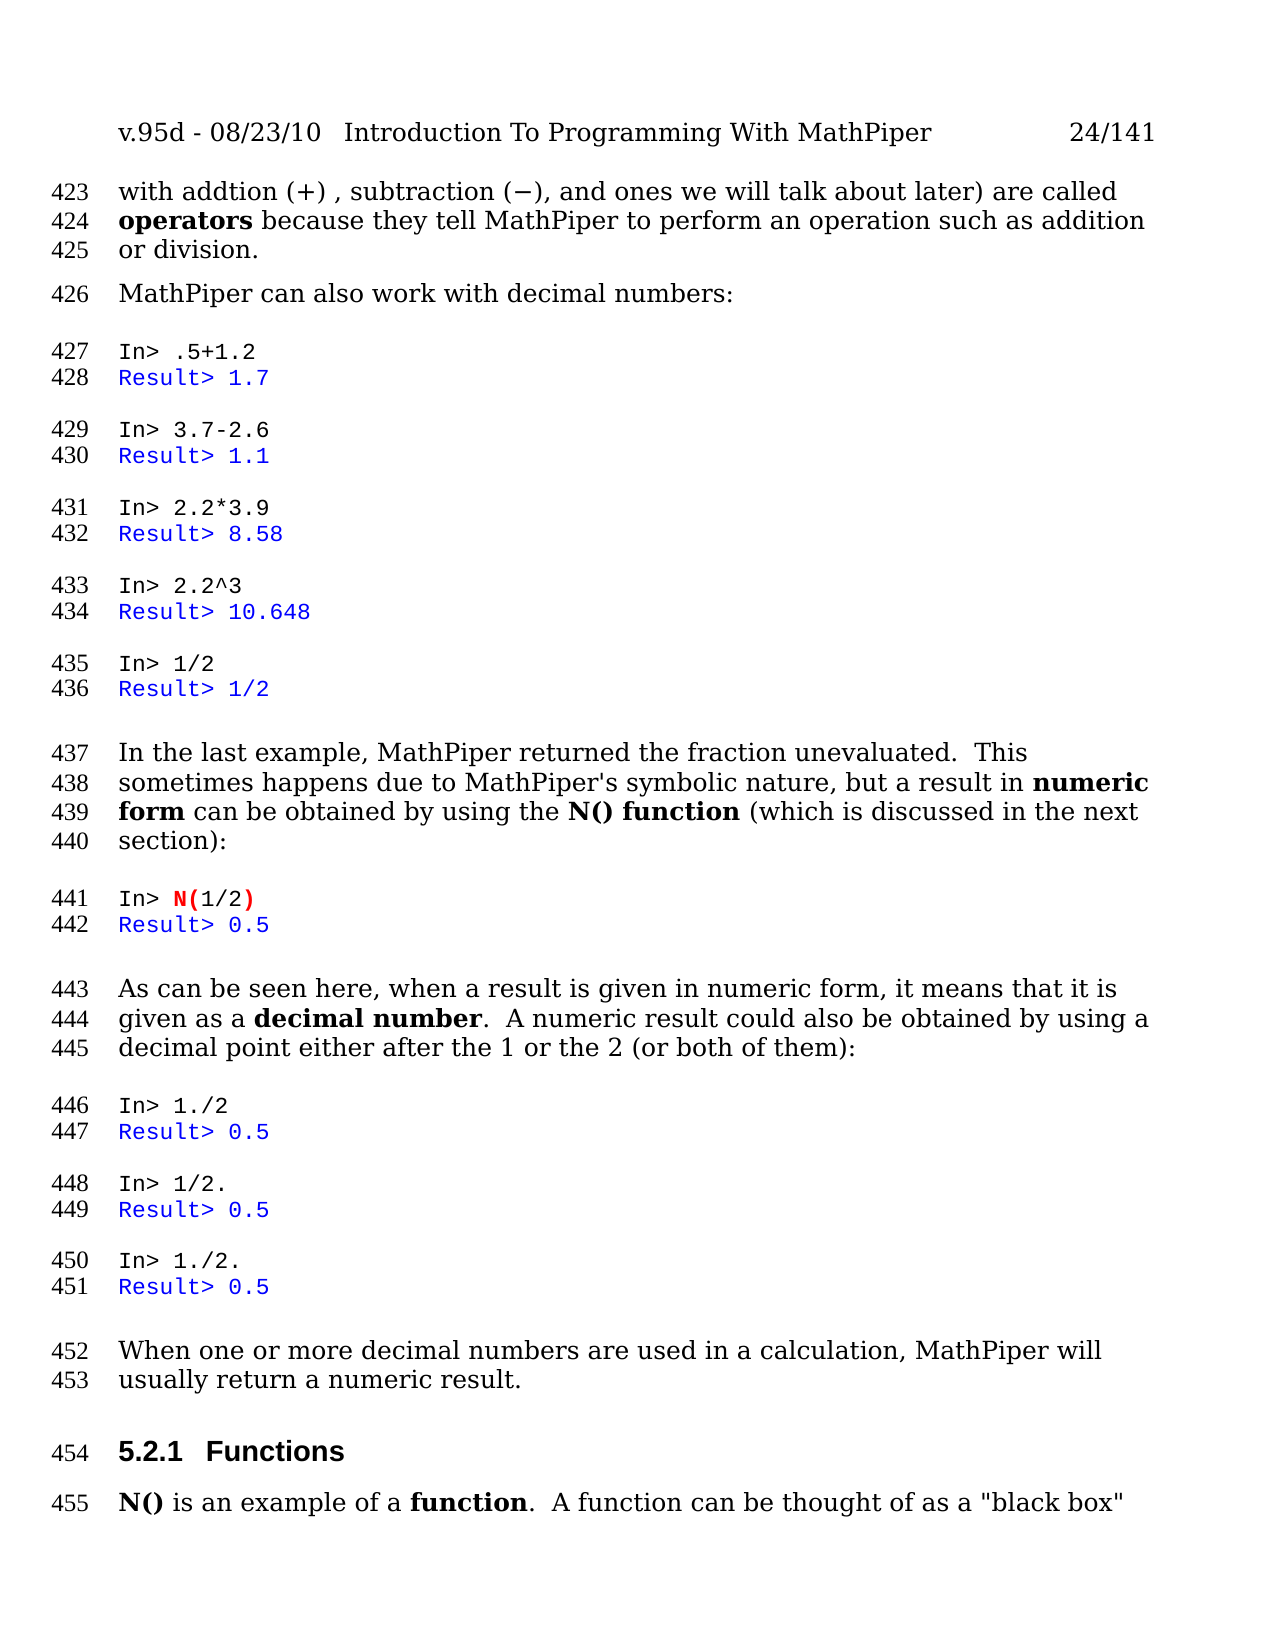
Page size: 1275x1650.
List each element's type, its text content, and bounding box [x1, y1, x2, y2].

text In> 1/2 [118, 652, 1157, 678]
text Result> 0.5 [118, 1198, 1157, 1224]
text N() is an example of a function. A function can be thought of as a "black box" [118, 1488, 1157, 1518]
text Result> 0.5 [118, 1276, 1157, 1302]
text MathPiper can also work with decimal numbers: [118, 279, 1157, 309]
text Result> 10.648 [118, 600, 1157, 626]
text In the last example, MathPiper returned the fraction unevaluated. This sometimes happens due to MathPiper's symbolic nature, but a result in numeric form can be obtained by using the N() function (which is discussed in the next section): [118, 739, 1157, 856]
text In> 1./2 [118, 1094, 1157, 1120]
text In> N(1/2) [118, 888, 1157, 914]
text Result> 1.1 [118, 444, 1157, 470]
text In> 2.2*3.9 [118, 496, 1157, 522]
subtitle Functions [118, 1434, 1157, 1467]
text In> 1/2. [118, 1172, 1157, 1198]
text Result> 0.5 [118, 1120, 1157, 1146]
text In> .5+1.2 [118, 341, 1157, 367]
text In> 2.2^3 [118, 574, 1157, 600]
text Result> 8.58 [118, 522, 1157, 548]
text Result> 1/2 [118, 678, 1157, 704]
text Result> 1.7 [118, 367, 1157, 392]
text Result> 0.5 [118, 914, 1157, 939]
text with addtion (+) , subtraction (−), and ones we will talk about later) are called operators because they tell MathPiper to perform an operation such as addition or division. [118, 177, 1157, 264]
text When one or more decimal numbers are used in a calculation, MathPiper will usually return a numeric result. [118, 1337, 1157, 1395]
text In> 3.7-2.6 [118, 418, 1157, 444]
text As can be seen here, when a result is given in numeric form, it means that it is given as a decimal number. A numeric result could also be obtained by using a decimal point either after the 1 or the 2 (or both of them): [118, 974, 1157, 1062]
text In> 1./2. [118, 1250, 1157, 1276]
